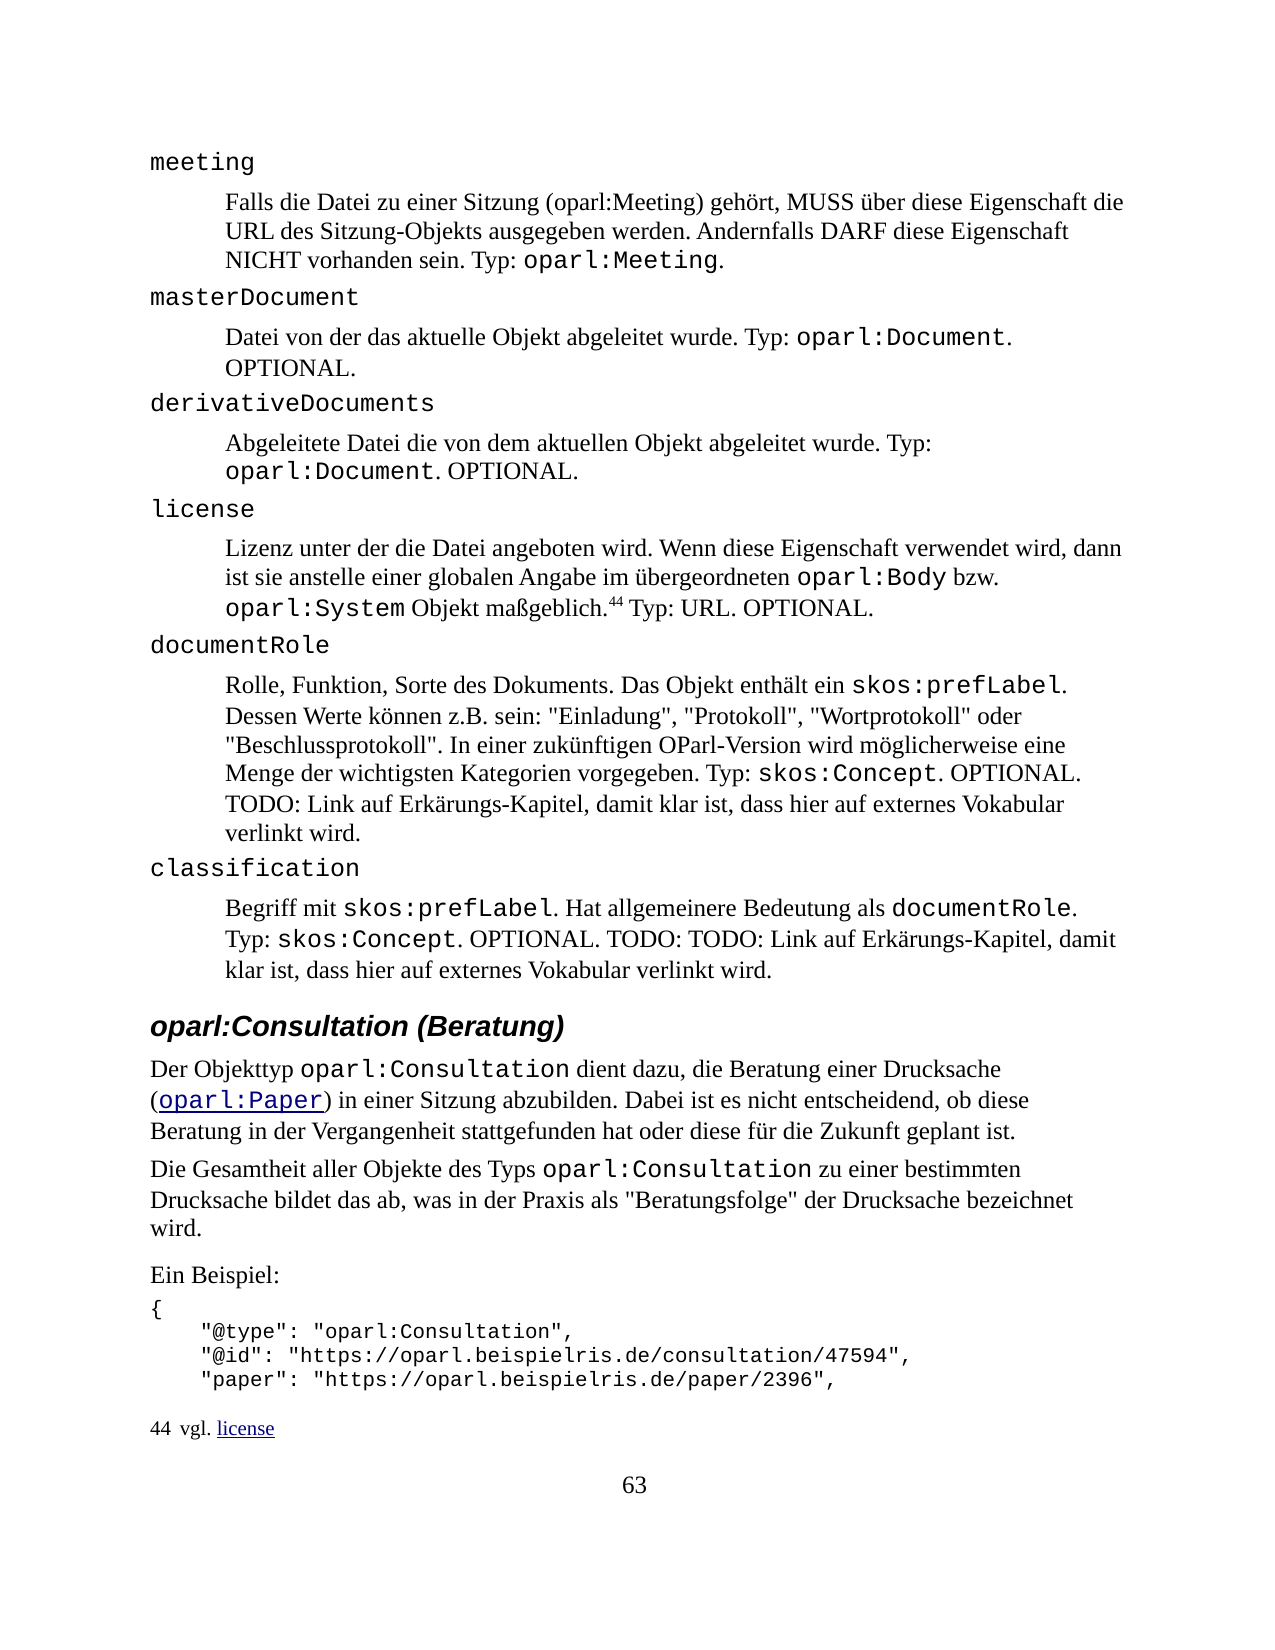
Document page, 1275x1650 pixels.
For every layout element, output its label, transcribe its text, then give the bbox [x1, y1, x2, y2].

text Abgeleitete Datei die von dem aktuellen Objekt abgeleitet wurde. Typ: oparl:Document. OPTIONAL. [225, 428, 1125, 487]
text documentRole [150, 633, 1125, 661]
text masterDocument [150, 284, 1125, 313]
text vgl. license [150, 1416, 1125, 1440]
text meeting [150, 150, 1125, 178]
text Rolle, Funktion, Sorte des Dokuments. Das Objekt enthält ein skos:prefLabel. Dessen Werte können z.B. sein: "Einladung", "Protokoll", "Wortprotokoll" oder "Beschlussprotokoll". In einer zukünftigen OParl-Version wird möglicherweise eine Menge der wichtigsten Kategorien vorgegeben. Typ: skos:Concept. OPTIONAL. TODO: Link auf Erkärungs-Kapitel, damit klar ist, dass hier auf externes Vokabular verlinkt wird. [225, 670, 1125, 847]
text "paper": "https://oparl.beispielris.de/paper/2396", [150, 1369, 1125, 1392]
text Begriff mit skos:prefLabel. Hat allgemeinere Bedeutung als documentRole. Typ: skos:Concept. OPTIONAL. TODO: TODO: Link auf Erkärungs-Kapitel, damit klar ist, dass hier auf externes Vokabular verlinkt wird. [225, 893, 1125, 983]
text "@id": "https://oparl.beispielris.de/consultation/47594", [150, 1345, 1125, 1369]
text { [150, 1298, 1125, 1322]
text Der Objekttyp oparl:Consultation dient dazu, die Beratung einer Drucksache (oparl:Paper) in einer Sitzung abzubilden. Dabei ist es nicht entscheidend, ob diese Beratung in der Vergangenheit stattgefunden hat oder diese für die Zukunft geplant ist. [150, 1054, 1125, 1145]
text license [150, 496, 1125, 524]
text classification [150, 856, 1125, 884]
text Die Gesamtheit aller Objekte des Typs oparl:Consultation zu einer bestimmten Drucksache bildet das ab, was in der Praxis als "Beratungsfolge" der Drucksache bezeichnet wird. [150, 1154, 1125, 1242]
subtitle oparl:Consultation (Beratung) [150, 1008, 1125, 1042]
text Lizenz unter der die Datei angeboten wird. Wenn diese Eigenschaft verwendet wird, dann ist sie anstelle einer globalen Angabe im übergeordneten oparl:Body bzw. oparl:System Objekt maßgeblich. Typ: URL. OPTIONAL. [225, 533, 1125, 624]
text "@type": "oparl:Consultation", [150, 1322, 1125, 1345]
text Ein Beispiel: [150, 1260, 1125, 1289]
text derivativeDocuments [150, 390, 1125, 419]
text Falls die Datei zu einer Sitzung (oparl:Meeting) gehört, MUSS über diese Eigenschaft die URL des Sitzung-Objekts ausgegeben werden. Andernfalls DARF diese Eigenschaft NICHT vorhanden sein. Typ: oparl:Meeting. [225, 187, 1125, 276]
text Datei von der das aktuelle Objekt abgeleitet wurde. Typ: oparl:Document. OPTIONAL. [225, 322, 1125, 381]
